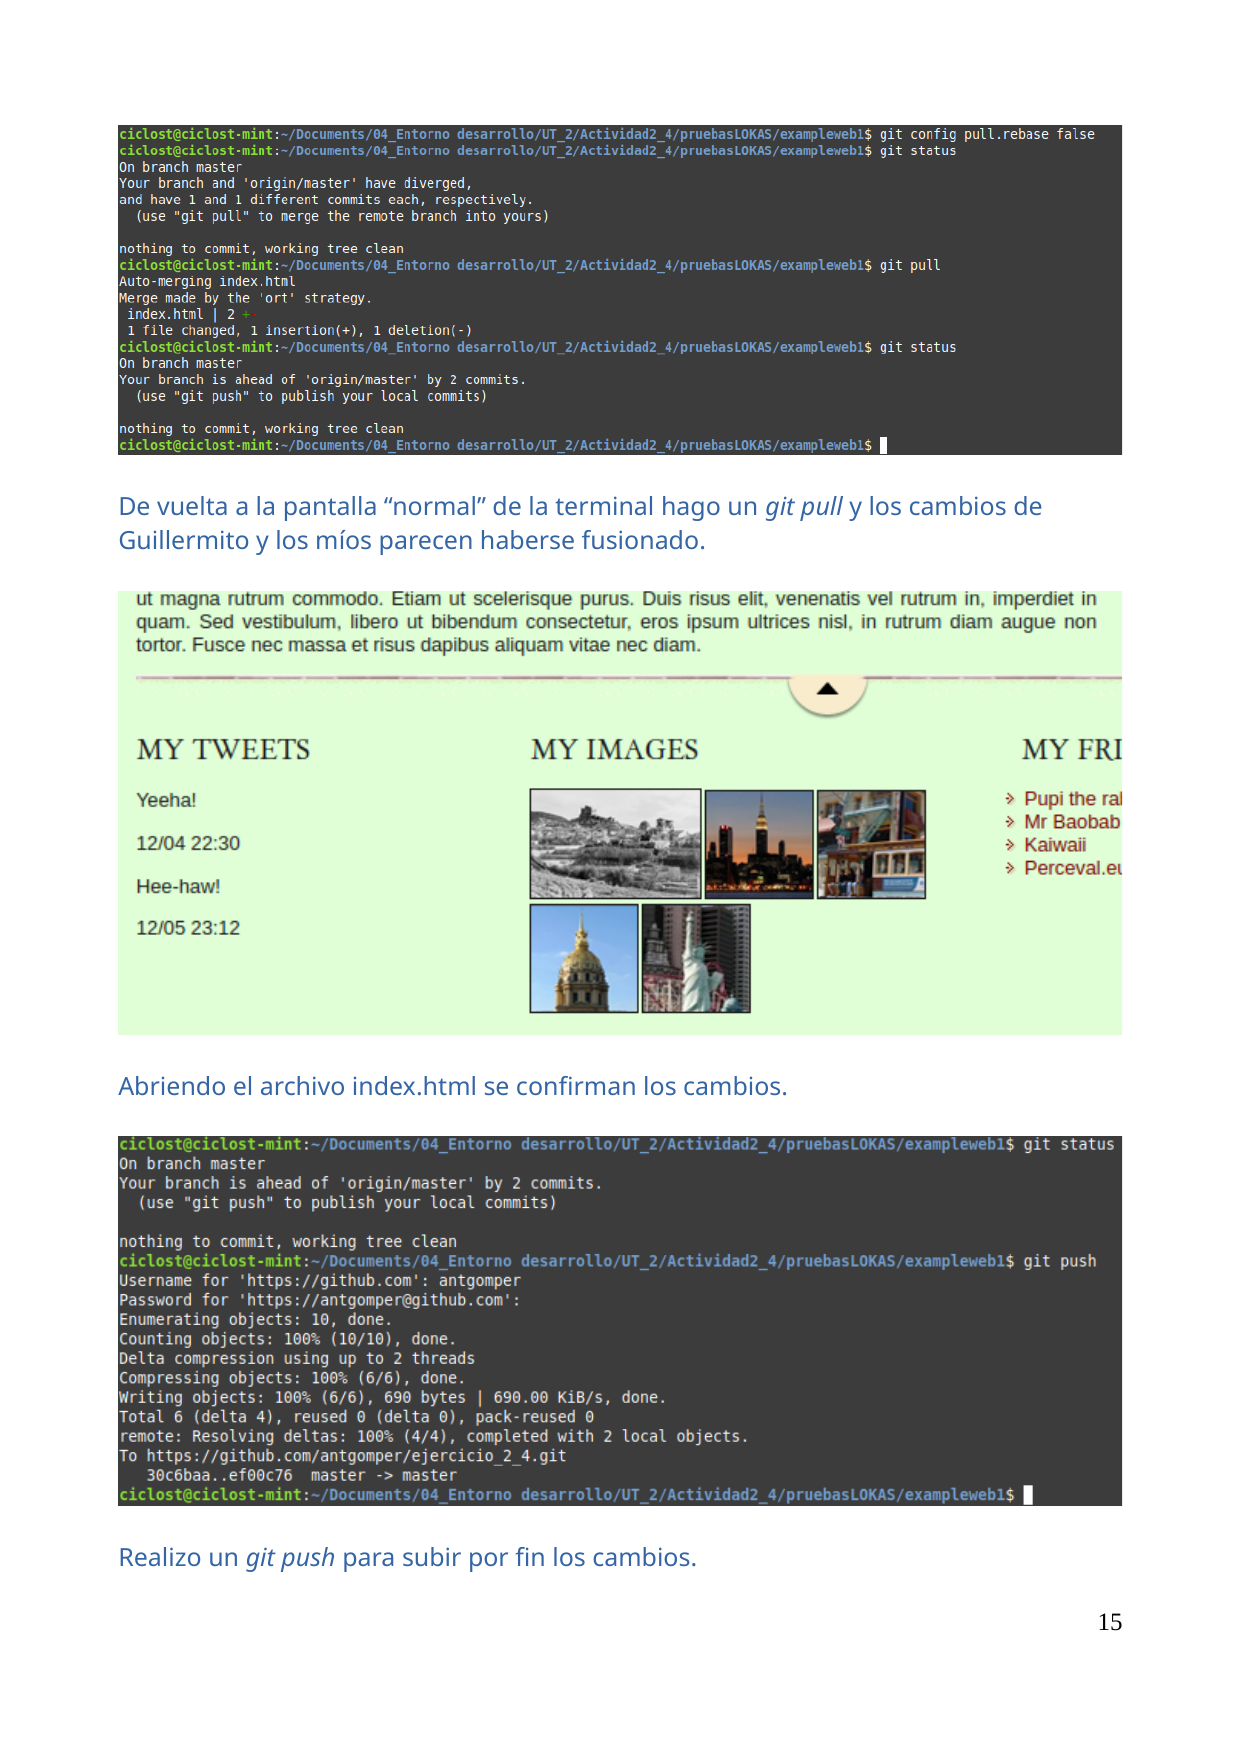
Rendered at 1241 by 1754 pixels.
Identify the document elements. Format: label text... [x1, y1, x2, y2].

picture [118, 125, 1123, 455]
picture [118, 591, 1123, 1035]
picture [118, 1136, 1123, 1506]
text Realizo un git push para subir por fin los cambios. [118, 1539, 1122, 1573]
text De vuelta a la pantalla “normal” de la terminal hago un git pull y los cambios de Guillermito y los míos parecen haberse fusionado. [118, 489, 1122, 557]
text Abriendo el archivo index.html se confirman los cambios. [118, 1069, 1122, 1103]
